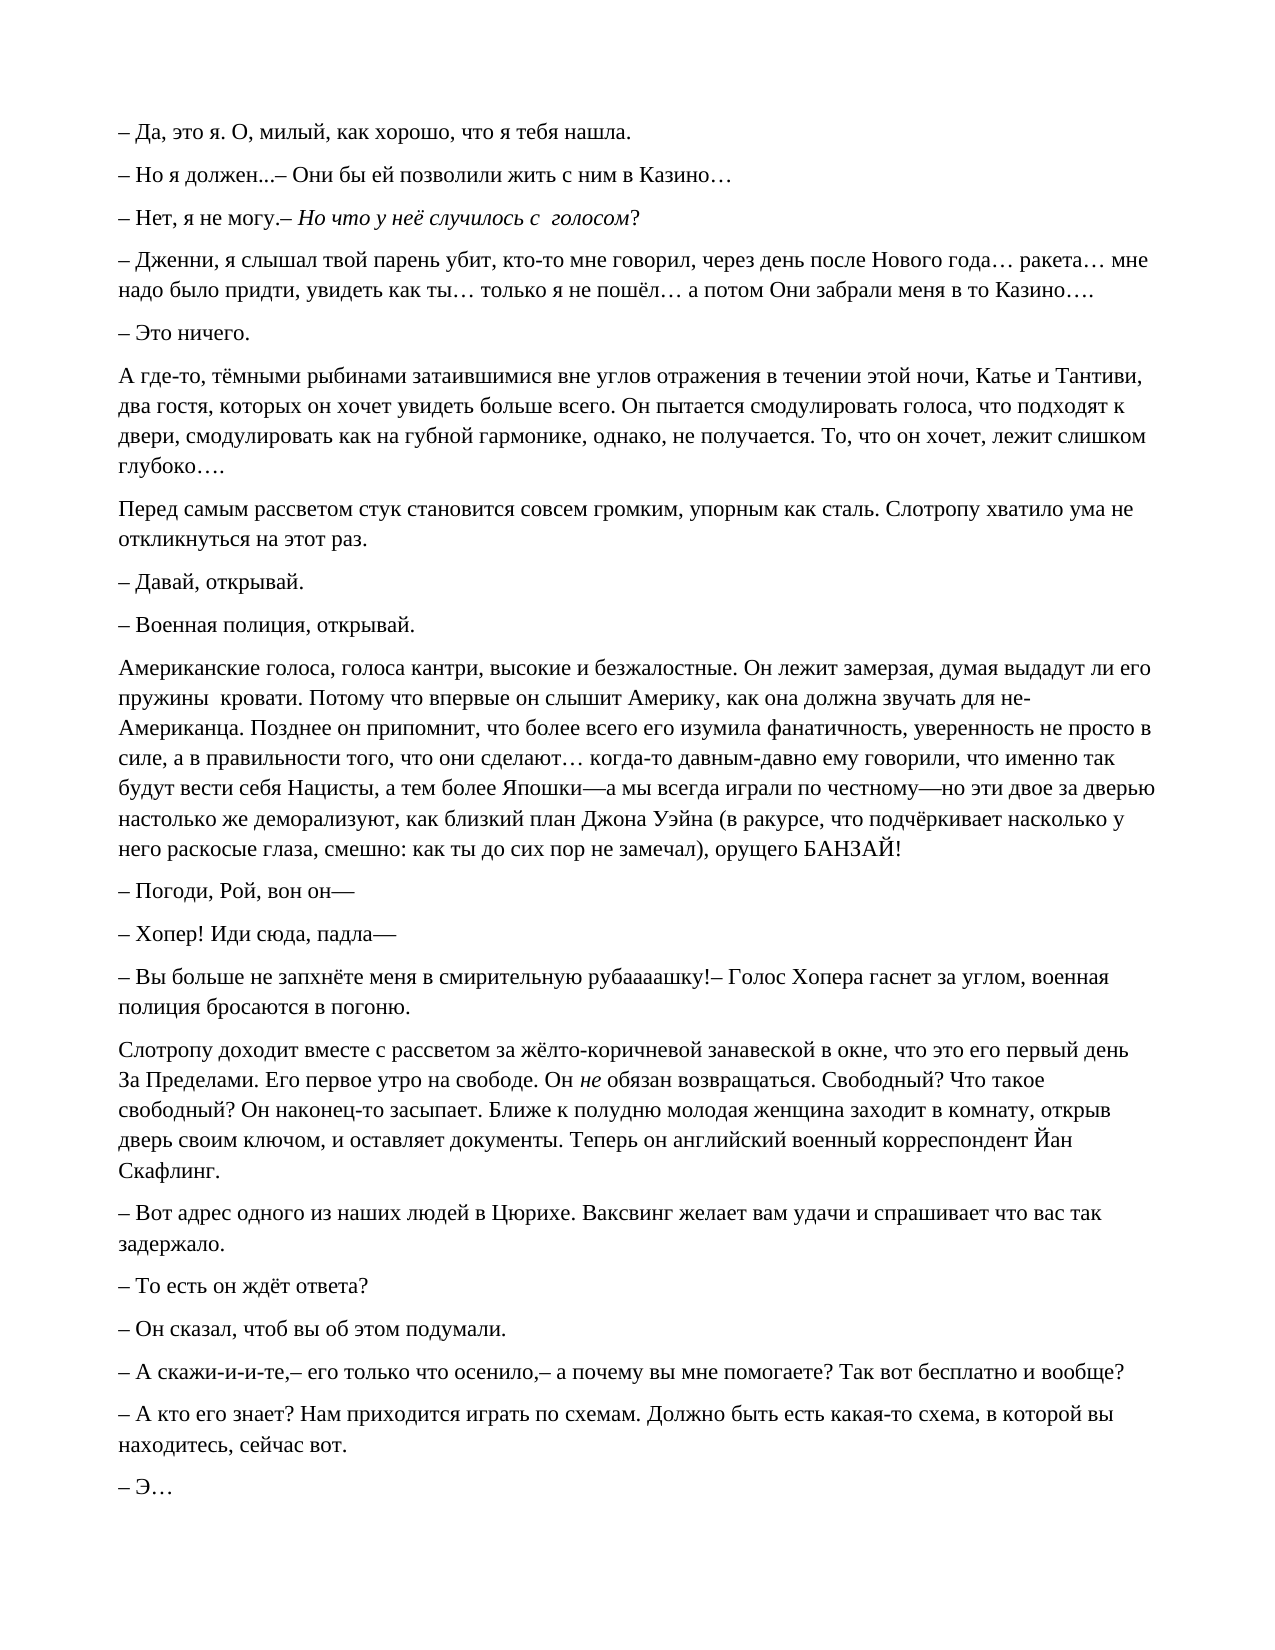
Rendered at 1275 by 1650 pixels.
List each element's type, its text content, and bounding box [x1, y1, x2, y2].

text А где-то, тёмными рыбинами затаившимися вне углов отражения в течении этой ночи, Катье и Тантиви, два гостя, которых он хочет увидеть больше всего. Он пытается смодулировать голоса, что подходят к двери, смодулировать как на губной гармонике, однако, не получается. То, что он хочет, лежит слишком глубоко…. [118, 362, 1157, 479]
text – То есть он ждёт ответа? [118, 1272, 1157, 1299]
text – Но я должен...– Они бы ей позволили жить с ним в Казино… [118, 161, 1157, 187]
text – А скажи-и-и-те,– его только что осенило,– а почему вы мне помогаете? Так вот бесплатно и вообще? [118, 1358, 1157, 1384]
text Американские голоса, голоса кантри, высокие и безжалостные. Он лежит замерзая, думая выдадут ли его пружины кровати. Потому что впервые он слышит Америку, как она должна звучать для не-Американца. Позднее он припомнит, что более всего его изумила фанатичность, уверенность не просто в силе, а в правильности того, что они сделают… когда-то давным-давно ему говорили, что именно так будут вести себя Нацисты, а тем более Япошки—а мы всегда играли по честному—но эти двое за дверью настолько же деморализуют, как близкий план Джона Уэйна (в ракурсе, что подчёркивает насколько у него раскосые глаза, смешно: как ты до сих пор не замечал), орущего БАНЗАЙ! [118, 653, 1157, 861]
text – Это ничего. [118, 319, 1157, 346]
text – Э… [118, 1473, 1157, 1500]
text – Военная полиция, открывай. [118, 611, 1157, 637]
text – Вы больше не запхнёте меня в смирительную рубаааашку!– Голос Хопера гаснет за углом, военная полиция бросаются в погоню. [118, 963, 1157, 1019]
text – Давай, открывай. [118, 568, 1157, 594]
text – Хопер! Иди сюда, падла— [118, 920, 1157, 947]
text – Дженни, я слышал твой парень убит, кто-то мне говорил, через день после Нового года… ракета… мне надо было придти, увидеть как ты… только я не пошёл… а потом Они забрали меня в то Казино…. [118, 246, 1157, 303]
text – Вот адрес одного из наших людей в Цюрихе. Ваксвинг желает вам удачи и спрашивает что вас так задержало. [118, 1199, 1157, 1256]
text – Нет, я не могу.– Но что у неё случилось с голосом? [118, 203, 1157, 230]
text Перед самым рассветом стук становится совсем громким, упорным как сталь. Слотропу хватило ума не откликнуться на этот раз. [118, 495, 1157, 552]
text Слотропу доходит вместе с рассветом за жёлто-коричневой занавеской в окне, что это его первый день За Пределами. Его первое утро на свободе. Он не обязан возвращаться. Свободный? Что такое свободный? Он наконец-то засыпает. Ближе к полудню молодая женщина заходит в комнату, открыв дверь своим ключом, и оставляет документы. Теперь он английский военный корреспондент Йан Скафлинг. [118, 1036, 1157, 1183]
text – Он сказал, чтоб вы об этом подумали. [118, 1315, 1157, 1341]
text – Погоди, Рой, вон он— [118, 877, 1157, 904]
text – Да, это я. О, милый, как хорошо, что я тебя нашла. [118, 118, 1157, 144]
text – А кто его знает? Нам приходится играть по схемам. Должно быть есть какая-то схема, в которой вы находитесь, сейчас вот. [118, 1400, 1157, 1457]
